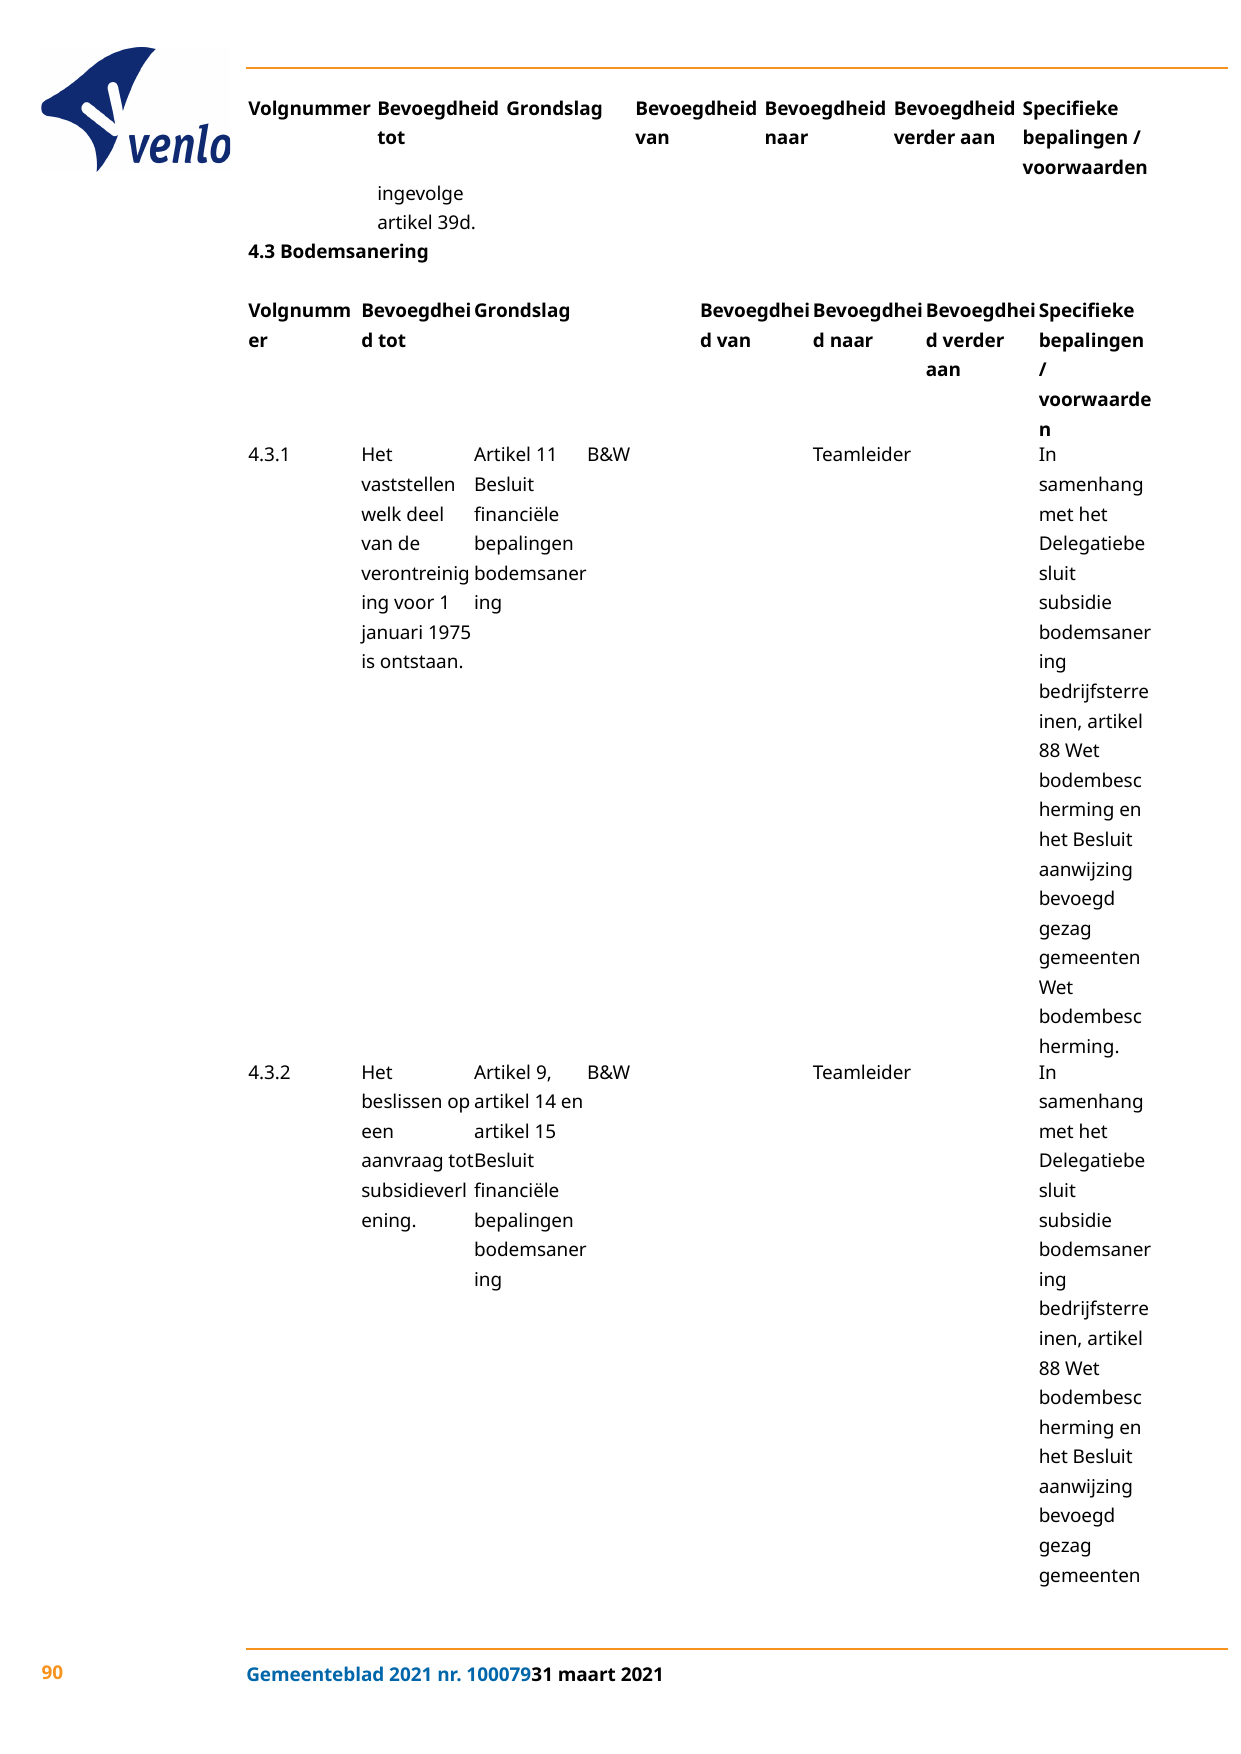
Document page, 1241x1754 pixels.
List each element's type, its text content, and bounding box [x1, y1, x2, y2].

table_header Specifieke bepalingen / voorwaarden [1039, 298, 1152, 442]
table_cell In samenhang met het Delegatiebesluit subsidie bodemsanering bedrijfsterreinen, artikel 88 Wet bodembescherming en het Besluit aanwijzing bevoegd gezag gemeenten Wet bodembescherming. [1039, 442, 1152, 1059]
table_header Bevoegdheid tot [361, 298, 474, 442]
table_cell [1023, 180, 1152, 235]
table_header Grondslag [506, 95, 635, 180]
table_header Bevoegdheid van [700, 298, 813, 442]
text 4.3 Bodemsanering [248, 238, 1152, 264]
table_header Bevoegdheid tot [377, 95, 506, 180]
table_cell 4.3.1 [248, 442, 361, 1059]
table_cell B&W [587, 442, 813, 1059]
table_header Volgnummer [248, 95, 377, 180]
table_cell Artikel 11 Besluit financiële bepalingen bodemsanering [474, 442, 587, 1059]
table_cell [894, 180, 1022, 235]
picture [41, 47, 231, 172]
table_cell [764, 180, 893, 235]
table_cell ingevolge artikel 39d. [377, 180, 506, 235]
table_cell [926, 1059, 1038, 1588]
table_cell 4.3.2 [248, 1059, 361, 1588]
table_header Bevoegdheid naar [813, 298, 926, 442]
table_header Bevoegdheid van [635, 95, 764, 180]
table_cell [635, 180, 764, 235]
table_cell Artikel 9, artikel 14 en artikel 15 Besluit financiële bepalingen bodemsanering [474, 1059, 587, 1588]
table_header Volgnummer [248, 298, 361, 442]
table_header Bevoegdheid verder aan [926, 298, 1038, 442]
table_cell Het beslissen op een aanvraag tot subsidieverlening. [361, 1059, 474, 1588]
table_header Grondslag [474, 298, 700, 442]
table_header Bevoegdheid naar [764, 95, 893, 180]
table_cell Teamleider [813, 1059, 926, 1588]
table_cell In samenhang met het Delegatiebesluit subsidie bodemsanering bedrijfsterreinen, artikel 88 Wet bodembescherming en het Besluit aanwijzing bevoegd gezag gemeenten [1039, 1059, 1152, 1588]
table_cell Het vaststellen welk deel van de verontreiniging voor 1 januari 1975 is ontstaan. [361, 442, 474, 1059]
table_header Specifieke bepalingen / voorwaarden [1023, 95, 1152, 180]
table_header Bevoegdheid verder aan [894, 95, 1022, 180]
table_cell [926, 442, 1038, 1059]
table_cell [506, 180, 635, 235]
table_cell [248, 180, 377, 235]
table_cell B&W [587, 1059, 813, 1588]
table_cell Teamleider [813, 442, 926, 1059]
